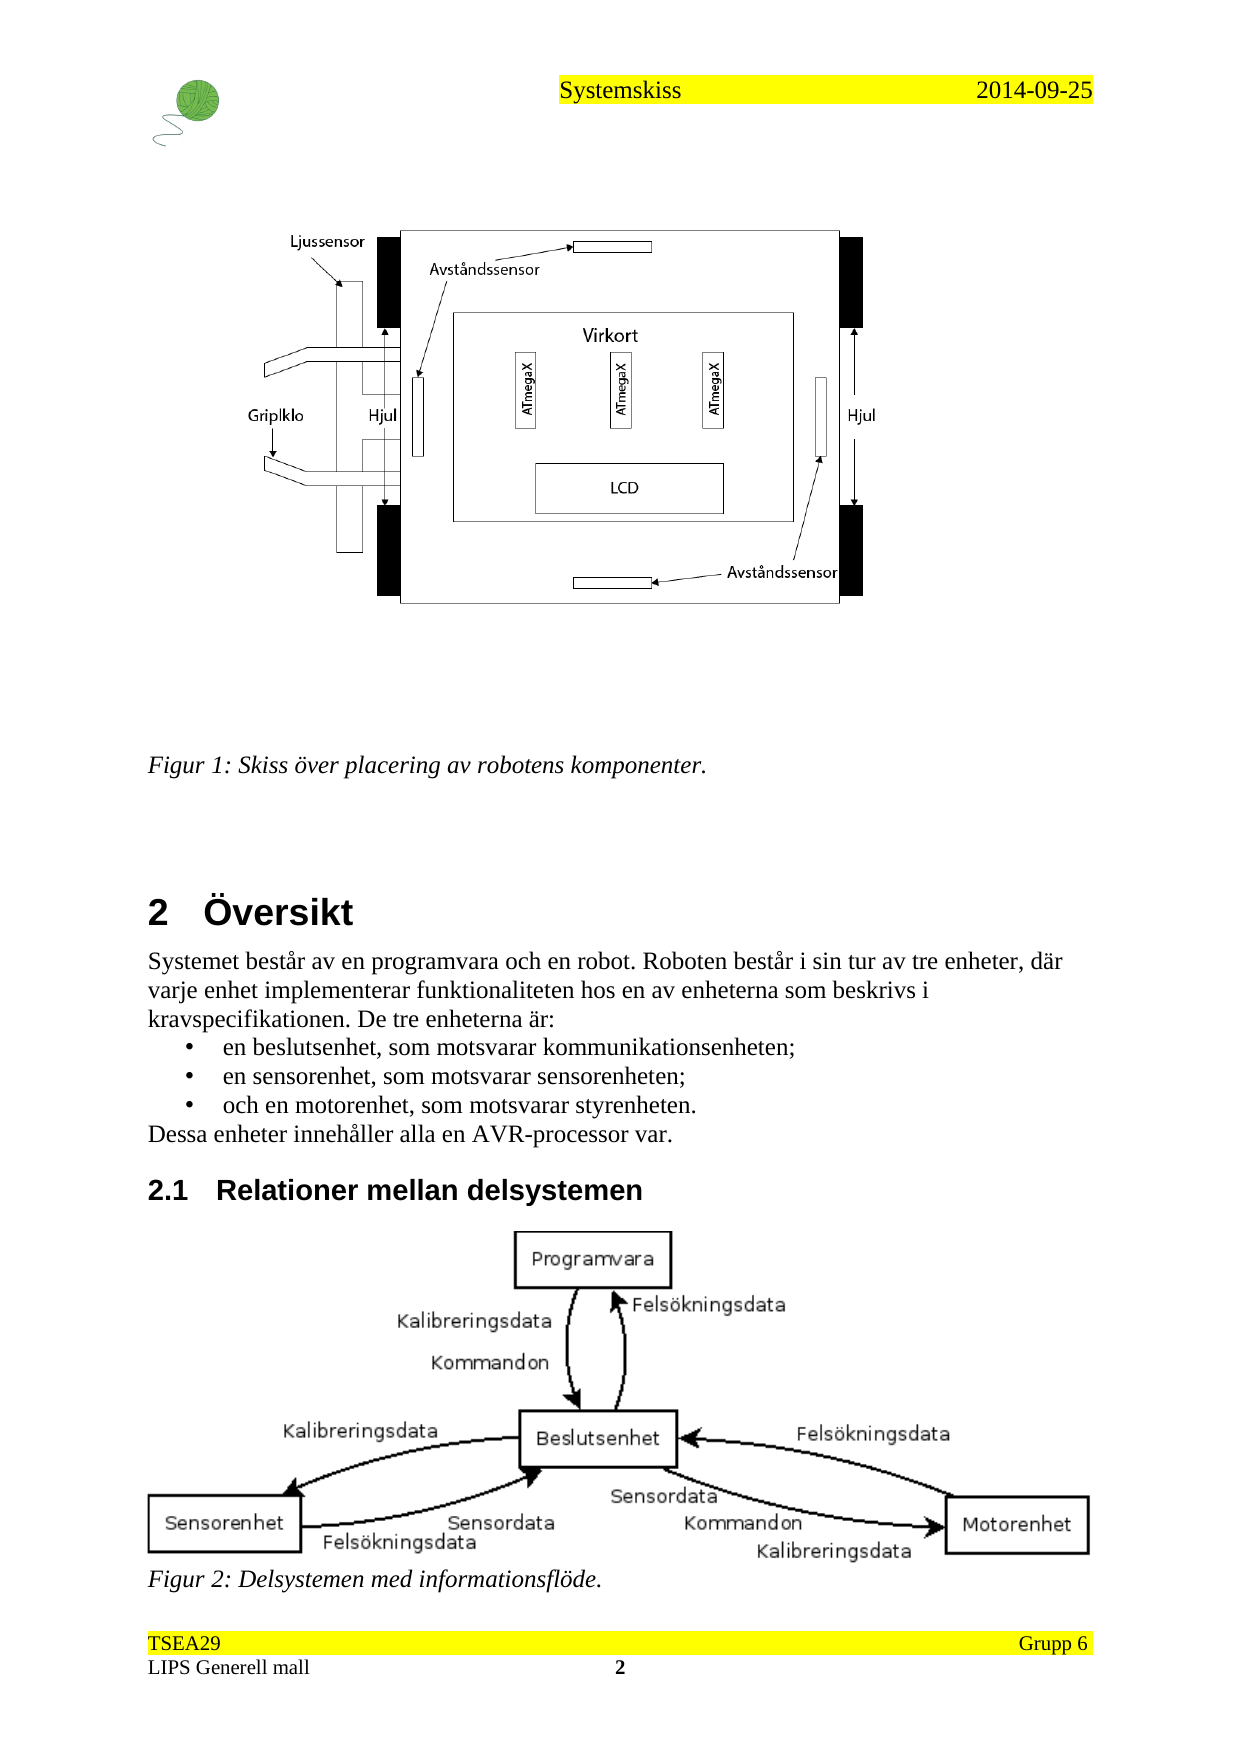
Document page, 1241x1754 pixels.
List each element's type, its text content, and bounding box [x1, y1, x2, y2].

subtitle Översikt [148, 891, 1092, 934]
list en beslutsenhet, som motsvarar kommunikationsenheten; [185, 1032, 1092, 1061]
picture [147, 160, 1093, 751]
picture [150, 76, 223, 149]
list en sensorenhet, som motsvarar sensorenheten; [185, 1061, 1092, 1090]
text Systemet består av en programvara och en robot. Roboten består i sin tur av tre enheter, där varje enhet implementerar funktionaliteten hos en av enheterna som beskrivs i kravspecifikationen. De tre enheterna är: [148, 946, 1092, 1032]
list och en motorenhet, som motsvarar styrenheten. [185, 1090, 1092, 1119]
text Dessa enheter innehåller alla en AVR-processor var. [148, 1119, 1092, 1147]
picture [147, 1231, 1093, 1564]
text Figur 1: Skiss över placering av robotens komponenter. [148, 751, 1092, 779]
text Figur 2: Delsystemen med informationsflöde. [148, 1564, 1092, 1592]
subtitle Relationer mellan delsystemen [148, 1172, 1092, 1206]
